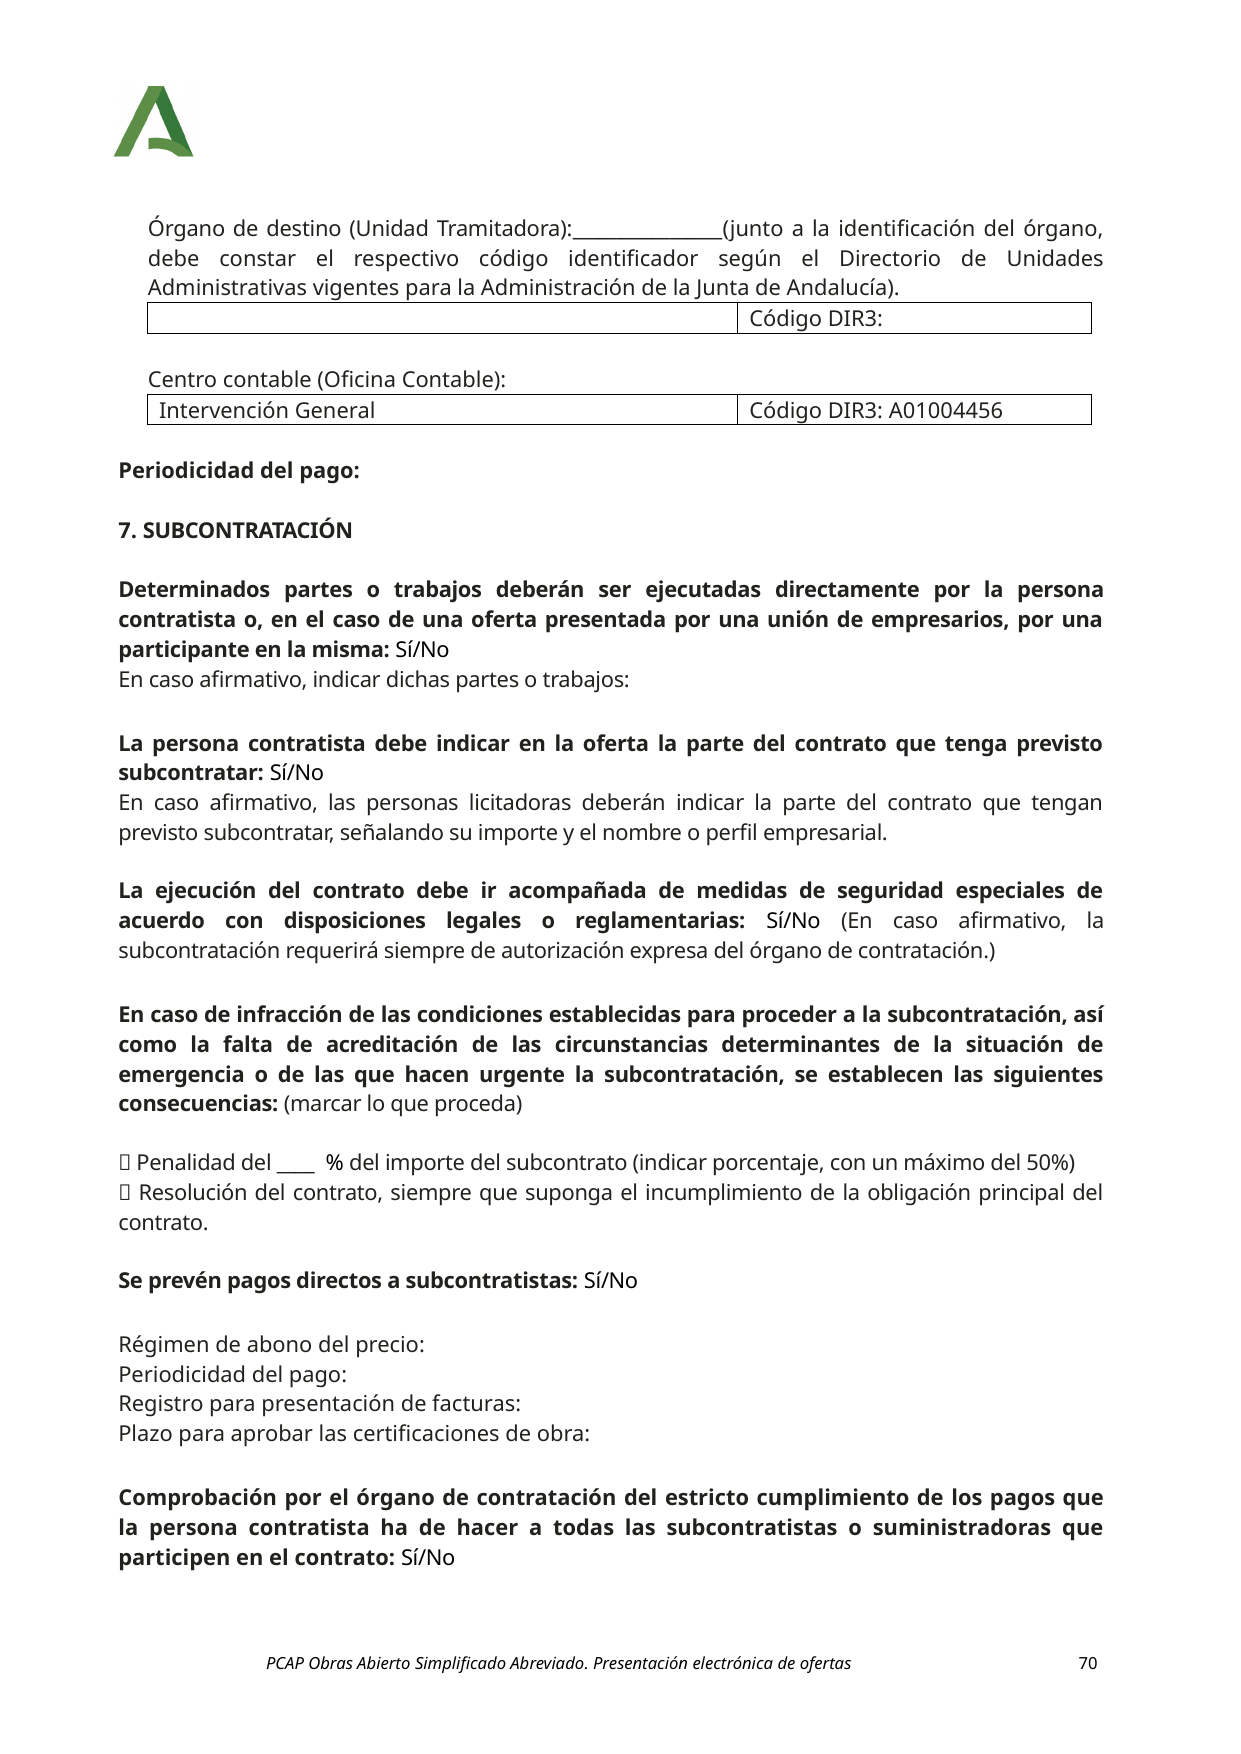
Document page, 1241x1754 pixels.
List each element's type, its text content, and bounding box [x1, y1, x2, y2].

table_header [148, 303, 737, 333]
text 7. SUBCONTRATACIÓN [118, 515, 1104, 544]
table_header Código DIR3: [738, 303, 1091, 333]
text Órgano de destino (Unidad Tramitadora):_________________(junto a la identificación del órgano, debe constar el respectivo código identificador según el Directorio de Unidades Administrativas vigentes para la Administración de la Junta de Andalucía). [148, 213, 1104, 302]
text Comprobación por el órgano de contratación del estricto cumplimiento de los pagos que la persona contratista ha de hacer a todas las subcontratistas o suministradoras que participen en el contrato: Sí/No [118, 1482, 1104, 1571]
text En caso afirmativo, las personas licitadoras deberán indicar la parte del contrato que tengan previsto subcontratar, señalando su importe y el nombre o perfil empresarial. [118, 787, 1104, 847]
text Determinados partes o trabajos deberán ser ejecutadas directamente por la persona contratista o, en el caso de una oferta presentada por una unión de empresarios, por una participante en la misma: Sí/No [118, 574, 1104, 664]
text Se prevén pagos directos a subcontratistas: Sí/No [118, 1265, 1104, 1295]
text Plazo para aprobar las certificaciones de obra: [118, 1418, 1104, 1448]
text En caso de infracción de las condiciones establecidas para proceder a la subcontratación, así como la falta de acreditación de las circunstancias determinantes de la situación de emergencia o de las que hacen urgente la subcontratación, se establecen las siguientes consecuencias: (marcar lo que proceda) [118, 999, 1104, 1118]
picture [109, 81, 198, 161]
table_header Código DIR3: A01004456 [738, 395, 1091, 424]
text En caso afirmativo, indicar dichas partes o trabajos: [118, 664, 1104, 693]
text La persona contratista debe indicar en la oferta la parte del contrato que tenga previsto subcontratar: Sí/No [118, 728, 1104, 787]
text Régimen de abono del precio: [118, 1329, 1104, 1359]
text Periodicidad del pago: [118, 455, 1104, 485]
text Periodicidad del pago: [118, 1359, 1104, 1388]
table_header Intervención General [148, 395, 737, 424]
text  Penalidad del ____ % del importe del subcontrato (indicar porcentaje, con un máximo del 50%) [118, 1147, 1104, 1177]
text Registro para presentación de facturas: [118, 1388, 1104, 1418]
text Centro contable (Oficina Contable): [148, 364, 1104, 393]
text  Resolución del contrato, siempre que suponga el incumplimiento de la obligación principal del contrato. [118, 1177, 1104, 1236]
text La ejecución del contrato debe ir acompañada de medidas de seguridad especiales de acuerdo con disposiciones legales o reglamentarias: Sí/No (En caso afirmativo, la subcontratación requerirá siempre de autorización expresa del órgano de contratación.) [118, 876, 1104, 965]
